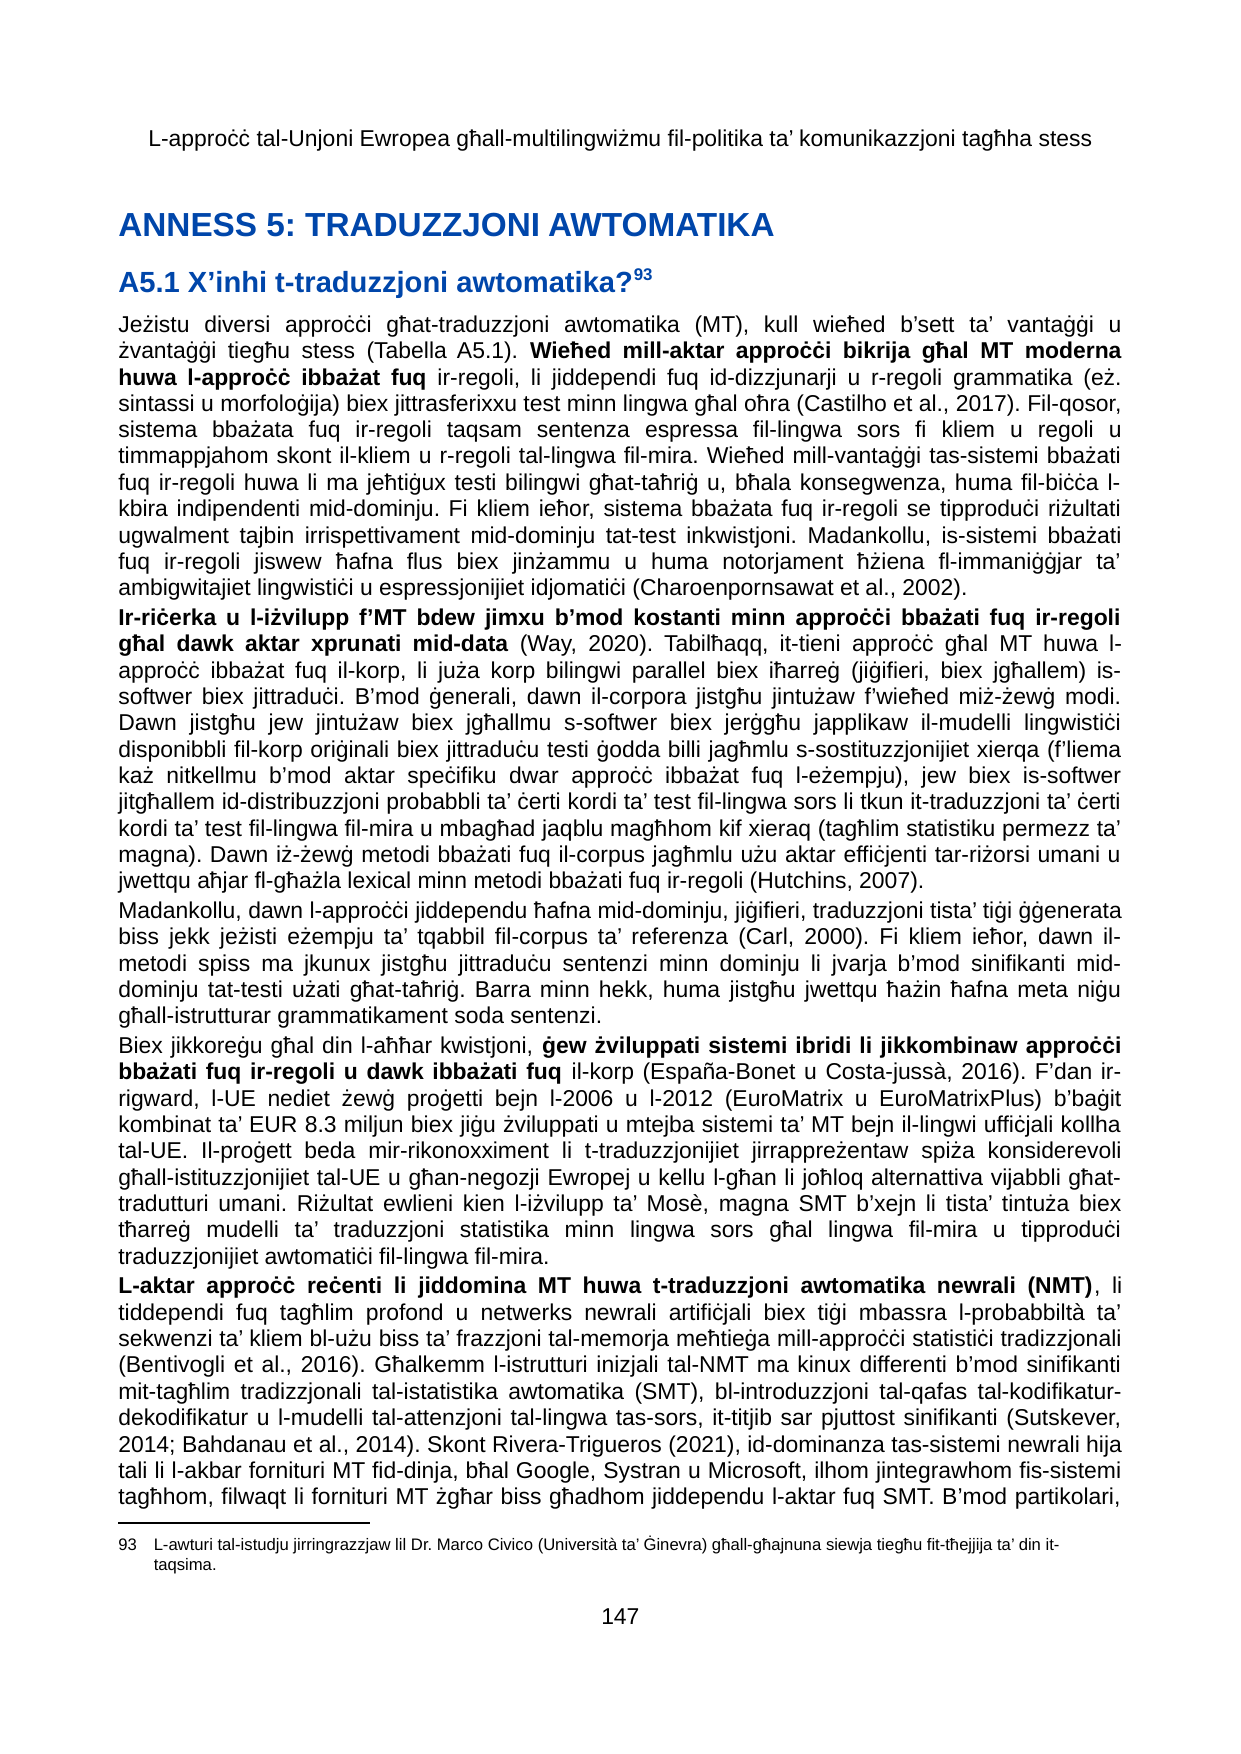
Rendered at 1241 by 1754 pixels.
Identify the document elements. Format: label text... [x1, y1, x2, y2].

list L-awturi tal-istudju jirringrazzjaw lil Dr. Marco Civico (Università ta’ Ġinevra) għall-għajnuna siewja tiegħu fit-tħejjija ta’ din it-taqsima. [118, 1535, 1122, 1573]
text Madankollu, dawn l-approċċi jiddependu ħafna mid-dominju, jiġifieri, traduzzjoni tista’ tiġi ġġenerata biss jekk jeżisti eżempju ta’ tqabbil fil-corpus ta’ referenza (Carl, 2000). Fi kliem ieħor, dawn il-metodi spiss ma jkunux jistgħu jittraduċu sentenzi minn dominju li jvarja b’mod sinifikanti mid-dominju tat-testi użati għat-taħriġ. Barra minn hekk, huma jistgħu jwettqu ħażin ħafna meta niġu għall-istrutturar grammatikament soda sentenzi. [118, 897, 1122, 1029]
text Jeżistu diversi approċċi għat-traduzzjoni awtomatika (MT), kull wieħed b’sett ta’ vantaġġi u żvantaġġi tiegħu stess (Tabella A5.1). Wieħed mill-aktar approċċi bikrija għal MT moderna huwa l-approċċ ibbażat fuq ir-regoli, li jiddependi fuq id-dizzjunarji u r-regoli grammatika (eż. sintassi u morfoloġija) biex jittrasferixxu test minn lingwa għal oħra (Castilho et al., 2017). Fil-qosor, sistema bbażata fuq ir-regoli taqsam sentenza espressa fil-lingwa sors fi kliem u regoli u timmappjahom skont il-kliem u r-regoli tal-lingwa fil-mira. Wieħed mill-vantaġġi tas-sistemi bbażati fuq ir-regoli huwa li ma jeħtiġux testi bilingwi għat-taħriġ u, bħala konsegwenza, huma fil-biċċa l-kbira indipendenti mid-dominju. Fi kliem ieħor, sistema bbażata fuq ir-regoli se tipproduċi riżultati ugwalment tajbin irrispettivament mid-dominju tat-test inkwistjoni. Madankollu, is-sistemi bbażati fuq ir-regoli jiswew ħafna flus biex jinżammu u huma notorjament ħżiena fl-immaniġġjar ta’ ambigwitajiet lingwistiċi u espressjonijiet idjomatiċi (Charoenpornsawat et al., 2002). [118, 311, 1122, 601]
text Ir-riċerka u l-iżvilupp f’MT bdew jimxu b’mod kostanti minn approċċi bbażati fuq ir-regoli għal dawk aktar xprunati mid-data (Way, 2020). Tabilħaqq, it-tieni approċċ għal MT huwa l-approċċ ibbażat fuq il-korp, li juża korp bilingwi parallel biex iħarreġ (jiġifieri, biex jgħallem) is-softwer biex jittraduċi. B’mod ġenerali, dawn il-corpora jistgħu jintużaw f’wieħed miż-żewġ modi. Dawn jistgħu jew jintużaw biex jgħallmu s-softwer biex jerġgħu japplikaw il-mudelli lingwistiċi disponibbli fil-korp oriġinali biex jittraduċu testi ġodda billi jagħmlu s-sostituzzjonijiet xierqa (f’liema każ nitkellmu b’mod aktar speċifiku dwar approċċ ibbażat fuq l-eżempju), jew biex is-softwer jitgħallem id-distribuzzjoni probabbli ta’ ċerti kordi ta’ test fil-lingwa sors li tkun it-traduzzjoni ta’ ċerti kordi ta’ test fil-lingwa fil-mira u mbagħad jaqblu magħhom kif xieraq (tagħlim statistiku permezz ta’ magna). Dawn iż-żewġ metodi bbażati fuq il-corpus jagħmlu użu aktar effiċjenti tar-riżorsi umani u jwettqu aħjar fl-għażla lexical minn metodi bbażati fuq ir-regoli (Hutchins, 2007). [118, 604, 1122, 894]
subtitle ANNESS 5: TRADUZZJONI AWTOMATIKA [118, 205, 1122, 244]
subtitle A5.1 X’inhi t-traduzzjoni awtomatika? [118, 265, 1122, 298]
text Biex jikkoreġu għal din l-aħħar kwistjoni, ġew żviluppati sistemi ibridi li jikkombinaw approċċi bbażati fuq ir-regoli u dawk ibbażati fuq il-korp (España-Bonet u Costa-jussà, 2016). F’dan ir-rigward, l-UE nediet żewġ proġetti bejn l-2006 u l-2012 (EuroMatrix u EuroMatrixPlus) b’baġit kombinat ta’ EUR 8.3 miljun biex jiġu żviluppati u mtejba sistemi ta’ MT bejn il-lingwi uffiċjali kollha tal-UE. Il-proġett beda mir-rikonoxximent li t-traduzzjonijiet jirrappreżentaw spiża konsiderevoli għall-istituzzjonijiet tal-UE u għan-negozji Ewropej u kellu l-għan li joħloq alternattiva vijabbli għat-tradutturi umani. Riżultat ewlieni kien l-iżvilupp ta’ Mosè, magna SMT b’xejn li tista’ tintuża biex tħarreġ mudelli ta’ traduzzjoni statistika minn lingwa sors għal lingwa fil-mira u tipproduċi traduzzjonijiet awtomatiċi fil-lingwa fil-mira. [118, 1032, 1122, 1269]
text L-aktar approċċ reċenti li jiddomina MT huwa t-traduzzjoni awtomatika newrali (NMT), li tiddependi fuq tagħlim profond u netwerks newrali artifiċjali biex tiġi mbassra l-probabbiltà ta’ sekwenzi ta’ kliem bl-użu biss ta’ frazzjoni tal-memorja meħtieġa mill-approċċi statistiċi tradizzjonali (Bentivogli et al., 2016). Għalkemm l-istrutturi inizjali tal-NMT ma kinux differenti b’mod sinifikanti mit-tagħlim tradizzjonali tal-istatistika awtomatika (SMT), bl-introduzzjoni tal-qafas tal-kodifikatur-dekodifikatur u l-mudelli tal-attenzjoni tal-lingwa tas-sors, it-titjib sar pjuttost sinifikanti (Sutskever, 2014; Bahdanau et al., 2014). Skont Rivera-Trigueros (2021), id-dominanza tas-sistemi newrali hija tali li l-akbar fornituri MT fid-dinja, bħal Google, Systran u Microsoft, ilhom jintegrawhom fis-sistemi tagħhom, filwaqt li fornituri MT żgħar biss għadhom jiddependu l-aktar fuq SMT. B’mod partikolari, [118, 1272, 1122, 1509]
